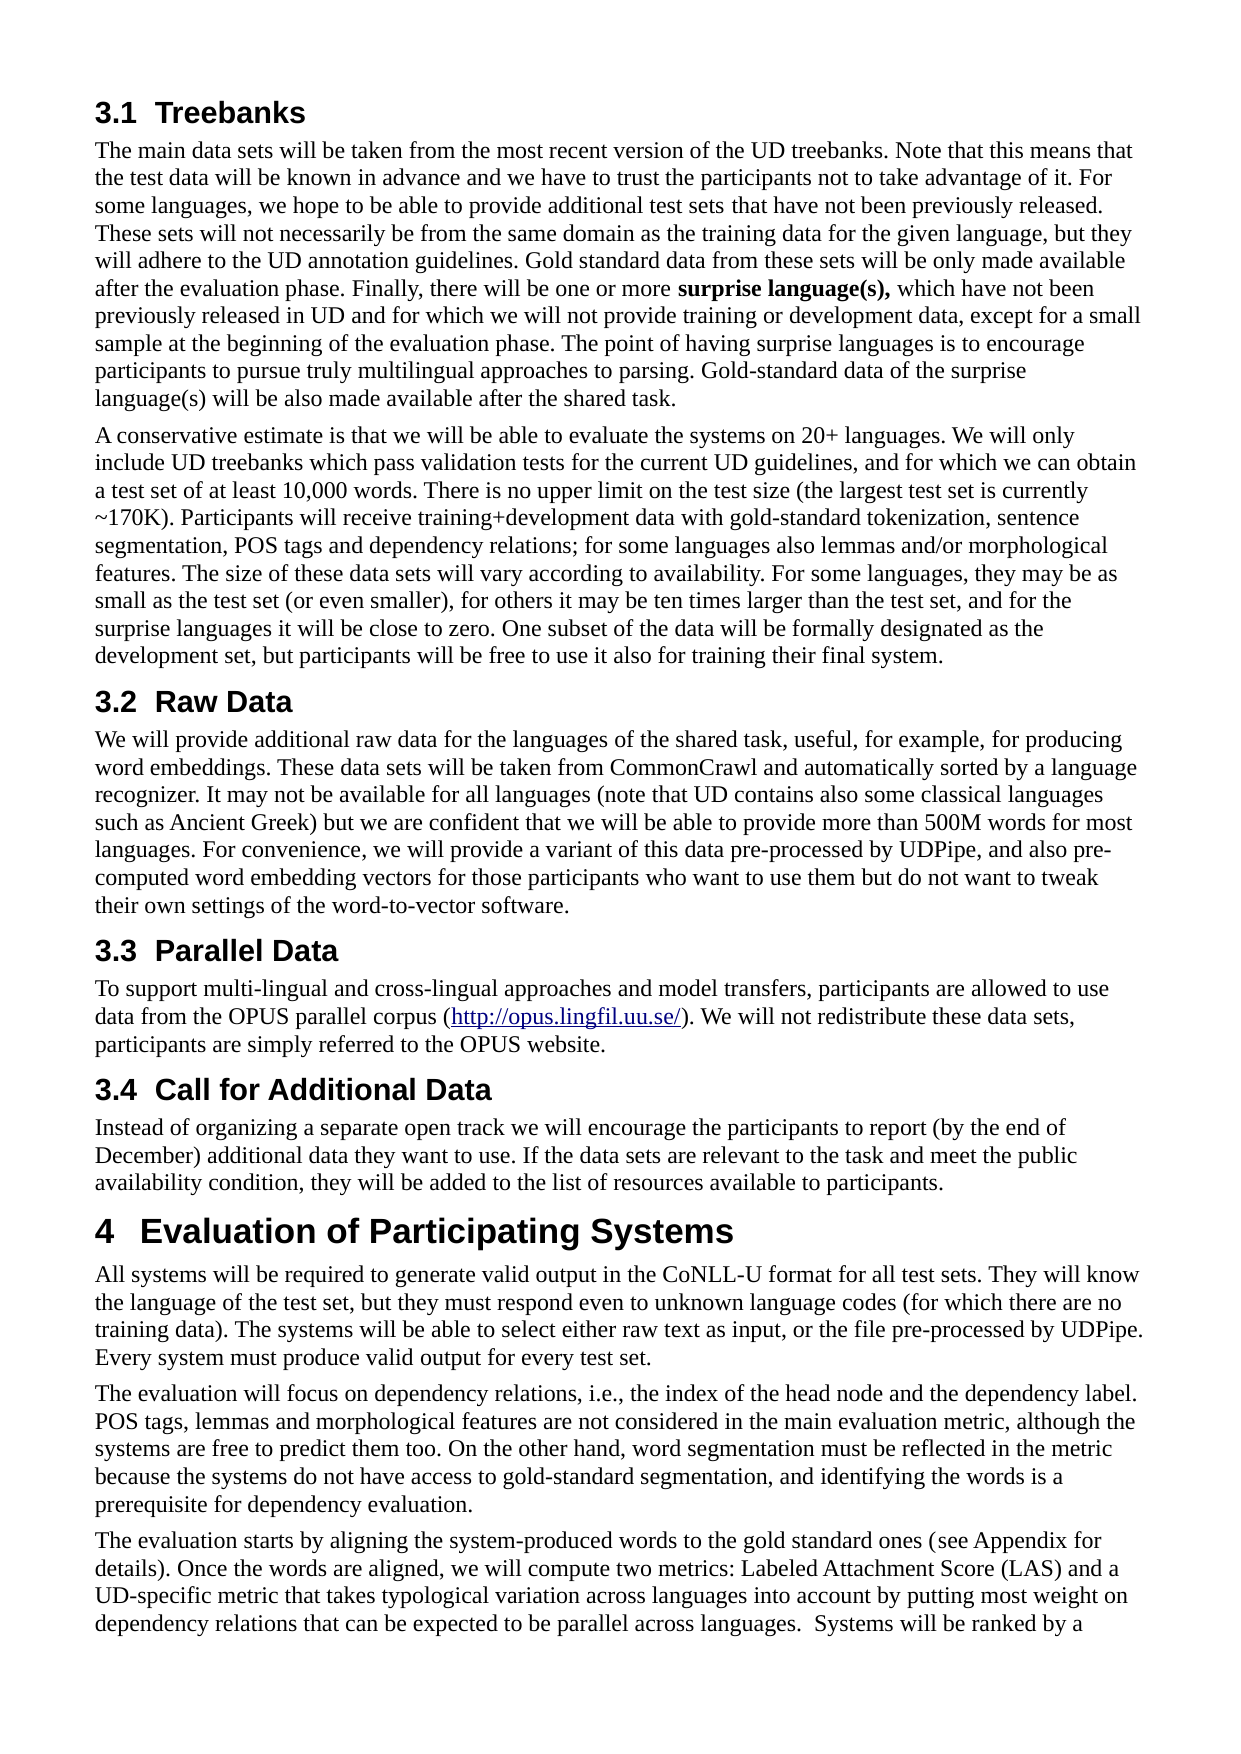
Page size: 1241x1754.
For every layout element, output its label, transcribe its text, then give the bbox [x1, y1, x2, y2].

subtitle Treebanks [94, 94, 1146, 130]
subtitle Raw Data [94, 684, 1146, 719]
subtitle Evaluation of Participating Systems [94, 1211, 1146, 1251]
text A conservative estimate is that we will be able to evaluate the systems on 20+ languages. We will only include UD treebanks which pass validation tests for the current UD guidelines, and for which we can obtain a test set of at least 10,000 words. There is no upper limit on the test size (the largest test set is currently ~170K). Participants will receive training+development data with gold-standard tokenization, sentence segmentation, POS tags and dependency relations; for some languages also lemmas and/or morphological features. The size of these data sets will vary according to availability. For some languages, they may be as small as the test set (or even smaller), for others it may be ten times larger than the test set, and for the surprise languages it will be close to zero. One subset of the data will be formally designated as the development set, but participants will be free to use it also for training their final system. [94, 421, 1146, 669]
text The evaluation will focus on dependency relations, i.e., the index of the head node and the dependency label. POS tags, lemmas and morphological features are not considered in the main evaluation metric, although the systems are free to predict them too. On the other hand, word segmentation must be reflected in the metric because the systems do not have access to gold-standard segmentation, and identifying the words is a prerequisite for dependency evaluation. [94, 1379, 1146, 1517]
text The evaluation starts by aligning the system-produced words to the gold standard ones (see Appendix for details). Once the words are aligned, we will compute two metrics: Labeled Attachment Score (LAS) and a UD-specific metric that takes typological variation across languages into account by putting most weight on dependency relations that can be expected to be parallel across languages. Systems will be ranked by a [94, 1526, 1146, 1636]
text All systems will be required to generate valid output in the CoNLL-U format for all test sets. They will know the language of the test set, but they must respond even to unknown language codes (for which there are no training data). The systems will be able to select either raw text as input, or the file pre-processed by UDPipe. Every system must produce valid output for every test set. [94, 1260, 1146, 1370]
text The main data sets will be taken from the most recent version of the UD treebanks. Note that this means that the test data will be known in advance and we have to trust the participants not to take advantage of it. For some languages, we hope to be able to provide additional test sets that have not been previously released. These sets will not necessarily be from the same domain as the training data for the given language, but they will adhere to the UD annotation guidelines. Gold standard data from these sets will be only made available after the evaluation phase. Finally, there will be one or more surprise language(s), which have not been previously released in UD and for which we will not provide training or development data, except for a small sample at the beginning of the evaluation phase. The point of having surprise languages is to encourage participants to pursue truly multilingual approaches to parsing. Gold-standard data of the surprise language(s) will be also made available after the shared task. [94, 136, 1146, 412]
subtitle Call for Additional Data [94, 1072, 1146, 1107]
text Instead of organizing a separate open track we will encourage the participants to report (by the end of December) additional data they want to use. If the data sets are relevant to the task and meet the public availability condition, they will be added to the list of resources available to participants. [94, 1113, 1146, 1196]
text We will provide additional raw data for the languages of the shared task, useful, for example, for producing word embeddings. These data sets will be taken from CommonCrawl and automatically sorted by a language recognizer. It may not be available for all languages (note that UD contains also some classical languages such as Ancient Greek) but we are confident that we will be able to provide more than 500M words for most languages. For convenience, we will provide a variant of this data pre-processed by UDPipe, and also pre-computed word embedding vectors for those participants who want to use them but do not want to tweak their own settings of the word-to-vector software. [94, 725, 1146, 918]
subtitle Parallel Data [94, 933, 1146, 968]
text To support multi-lingual and cross-lingual approaches and model transfers, participants are allowed to use data from the OPUS parallel corpus (http://opus.lingfil.uu.se/). We will not redistribute these data sets, participants are simply referred to the OPUS website. [94, 974, 1146, 1057]
